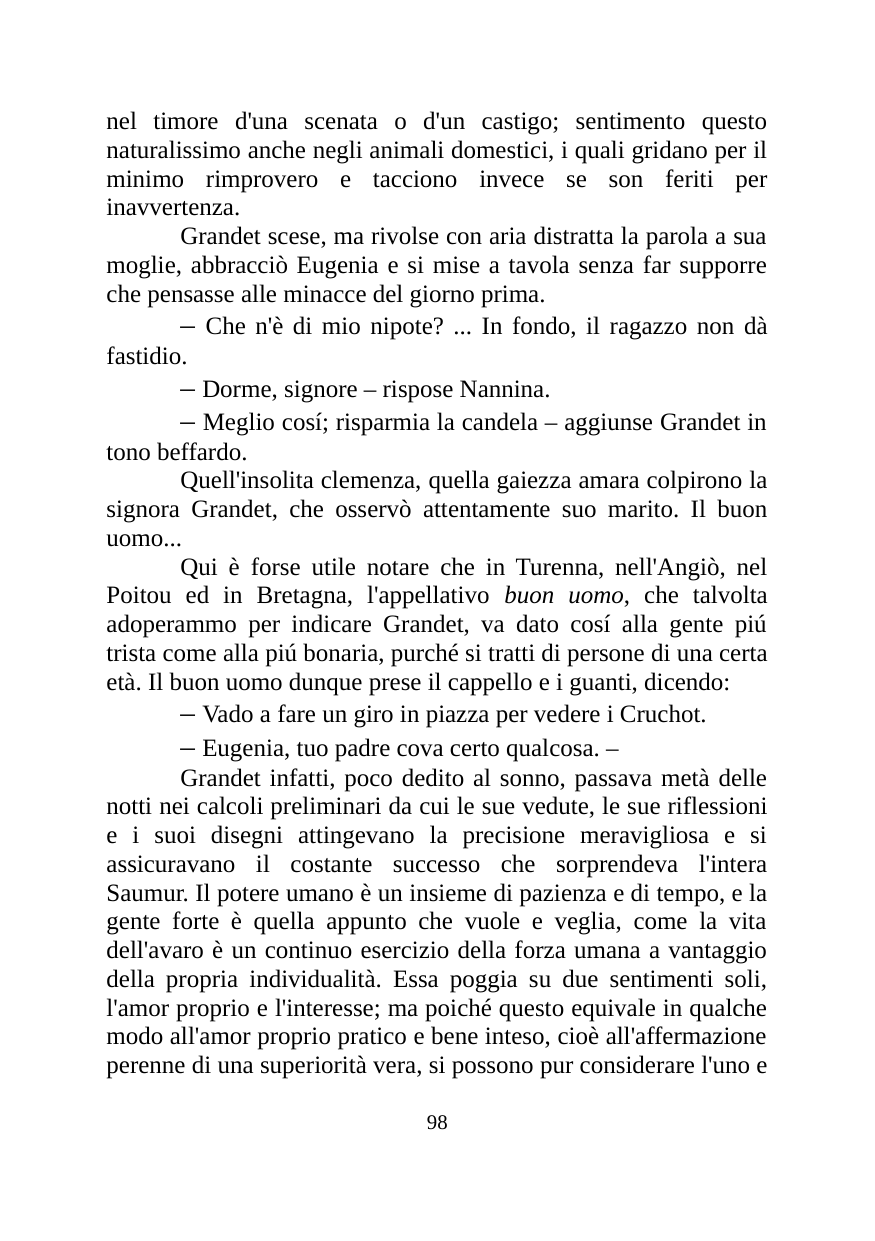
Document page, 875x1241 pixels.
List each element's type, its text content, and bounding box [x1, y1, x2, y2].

text Grandet scese, ma rivolse con aria distratta la parola a sua moglie, abbracciò Eugenia e si mise a tavola senza far supporre che pensasse alle minacce del giorno prima. [106, 221, 768, 307]
text – Dorme, signore – rispose Nannina. [106, 370, 768, 403]
text – Eugenia, tuo padre cova certo qualcosa. – [106, 729, 768, 763]
text – Meglio cosí; risparmia la candela – aggiunse Grandet in tono beffardo. [106, 403, 768, 466]
text – Che n'è di mio nipote? ... In fondo, il ragazzo non dà fastidio. [106, 307, 768, 370]
text Quell'insolita clemenza, quella gaiezza amara colpirono la signora Grandet, che osservò attentamente suo marito. Il buon uomo... [106, 466, 768, 552]
text nel timore d'una scenata o d'un castigo; sentimento questo naturalissimo anche negli animali domestici, i quali gridano per il minimo rimprovero e tacciono invece se son feriti per inavvertenza. [106, 106, 768, 221]
text Grandet infatti, poco dedito al sonno, passava metà delle notti nei calcoli preliminari da cui le sue vedute, le sue riflessioni e i suoi disegni attingevano la precisione meravigliosa e si assicuravano il costante successo che sorprendeva l'intera Saumur. Il potere umano è un insieme di pazienza e di tempo, e la gente forte è quella appunto che vuole e veglia, come la vita dell'avaro è un continuo esercizio della forza umana a vantaggio della propria individualità. Essa poggia su due sentimenti soli, l'amor proprio e l'interesse; ma poiché questo equivale in qualche modo all'amor proprio pratico e bene inteso, cioè all'affermazione perenne di una superiorità vera, si possono pur considerare l'uno e [106, 763, 768, 1079]
text Qui è forse utile notare che in Turenna, nell'Angiò, nel Poitou ed in Bretagna, l'appellativo buon uomo, che talvolta adoperammo per indicare Grandet, va dato cosí alla gente piú trista come alla piú bonaria, purché si tratti di persone di una certa età. Il buon uomo dunque prese il cappello e i guanti, dicendo: [106, 552, 768, 696]
text – Vado a fare un giro in piazza per vedere i Cruchot. [106, 696, 768, 729]
